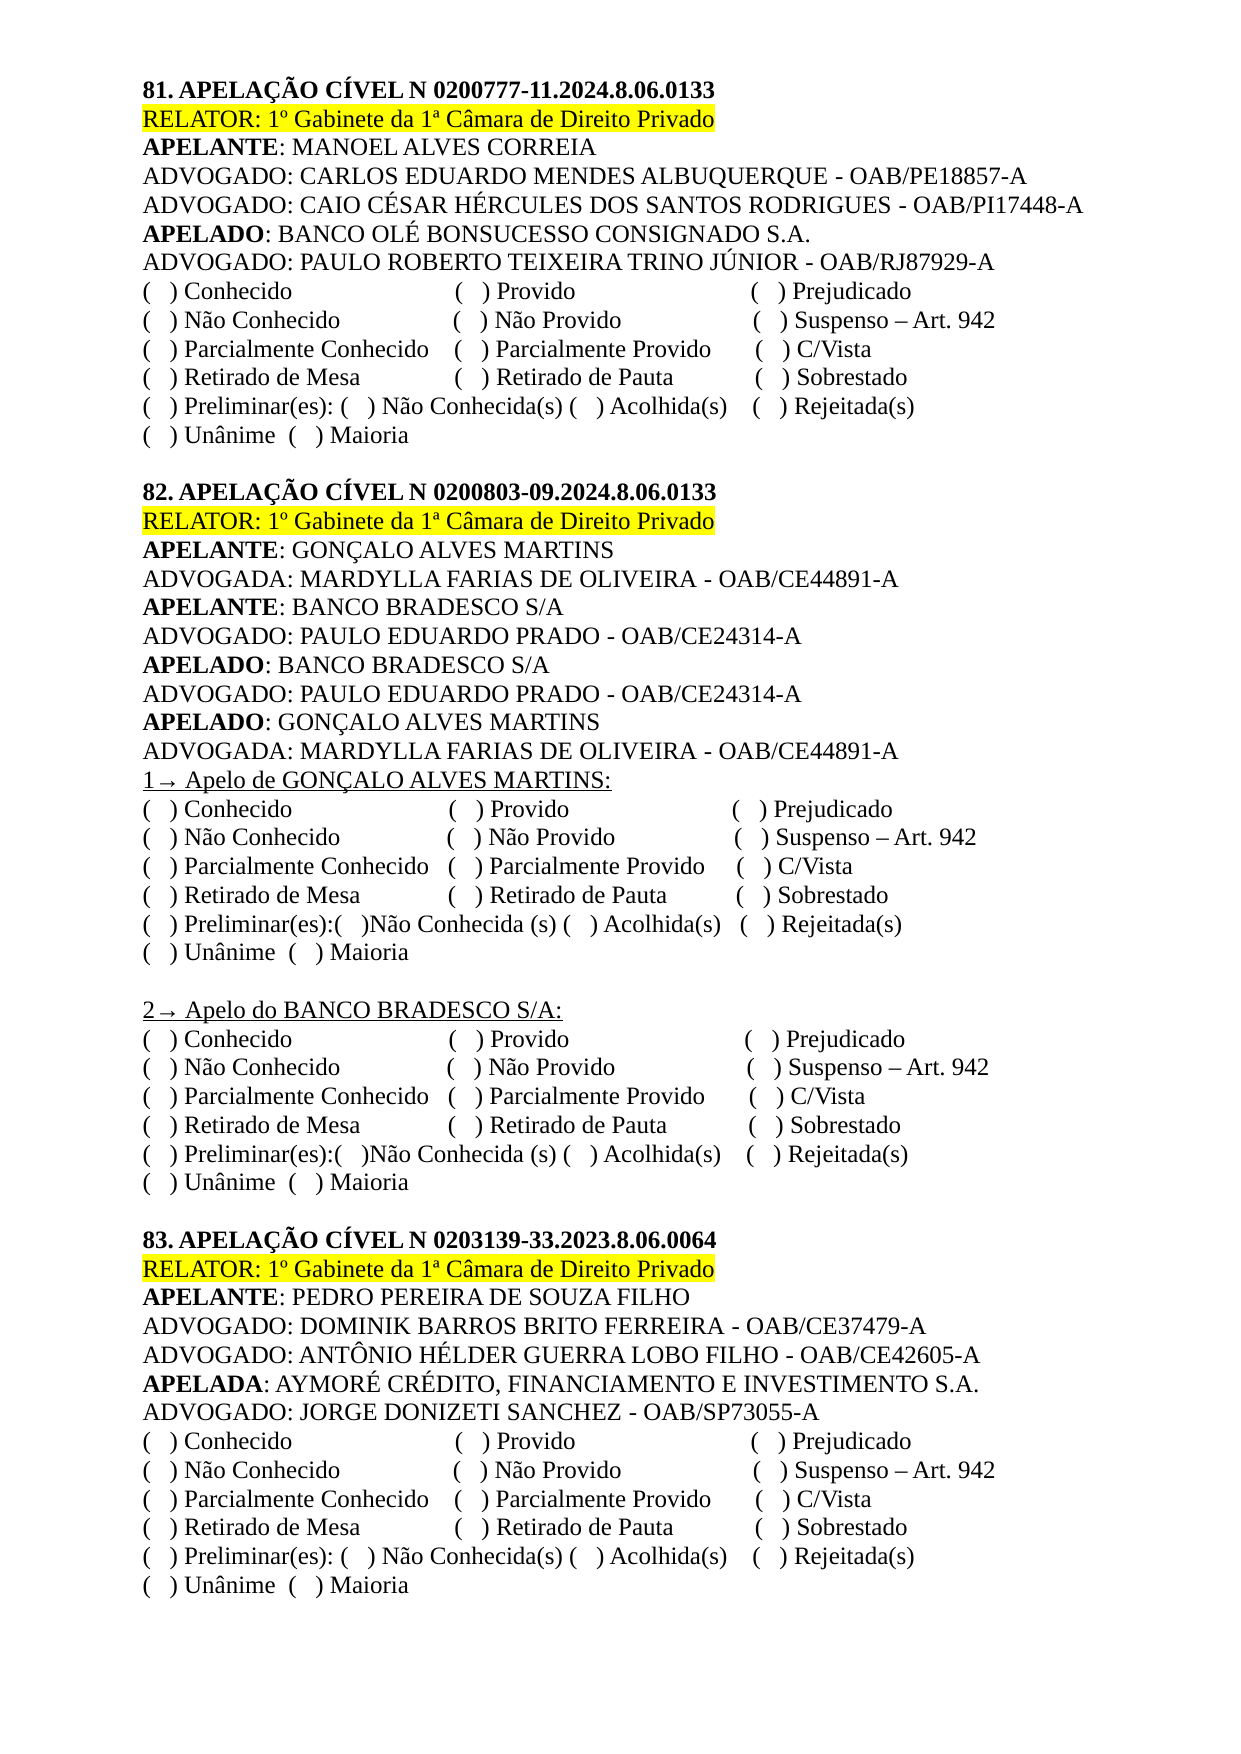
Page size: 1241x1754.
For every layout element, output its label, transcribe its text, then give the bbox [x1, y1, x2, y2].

text ( ) Não Conhecido ( ) Não Provido ( ) Suspenso – Art. 942 [142, 1455, 1141, 1484]
text ( ) Não Conhecido ( ) Não Provido ( ) Suspenso – Art. 942 [142, 822, 1158, 851]
text ( ) Conhecido ( ) Provido ( ) Prejudicado [142, 1024, 1141, 1052]
text ( ) Parcialmente Conhecido ( ) Parcialmente Provido ( ) C/Vista [142, 851, 1158, 880]
text ( ) Não Conhecido ( ) Não Provido ( ) Suspenso – Art. 942 [142, 1052, 1158, 1081]
text ( ) Parcialmente Conhecido ( ) Parcialmente Provido ( ) C/Vista [142, 334, 1141, 362]
text ( ) Conhecido ( ) Provido ( ) Prejudicado [142, 794, 1141, 822]
text 2→ Apelo do BANCO BRADESCO S/A: [142, 995, 1141, 1024]
text ( ) Unânime ( ) Maioria [142, 937, 1158, 966]
text ( ) Retirado de Mesa ( ) Retirado de Pauta ( ) Sobrestado [142, 880, 1158, 909]
text ( ) Parcialmente Conhecido ( ) Parcialmente Provido ( ) C/Vista [142, 1081, 1158, 1110]
text ( ) Preliminar(es):( )Não Conhecida (s) ( ) Acolhida(s) ( ) Rejeitada(s) [142, 1139, 1158, 1167]
text ( ) Preliminar(es): ( ) Não Conhecida(s) ( ) Acolhida(s) ( ) Rejeitada(s) [142, 391, 1141, 420]
text ( ) Retirado de Mesa ( ) Retirado de Pauta ( ) Sobrestado [142, 1110, 1158, 1139]
text 83. APELAÇÃO CÍVEL N 0203139-33.2023.8.06.0064 RELATOR: 1º Gabinete da 1ª Câmara de Direito Privado APELANTE: PEDRO PEREIRA DE SOUZA FILHO ADVOGADO: DOMINIK BARROS BRITO FERREIRA - OAB/CE37479-A ADVOGADO: ANTÔNIO HÉLDER GUERRA LOBO FILHO - OAB/CE42605-A APELADA: AYMORÉ CRÉDITO, FINANCIAMENTO E INVESTIMENTO S.A. ADVOGADO: JORGE DONIZETI SANCHEZ - OAB/SP73055-A ( ) Conhecido ( ) Provido ( ) Prejudicado [142, 1196, 1141, 1455]
text ( ) Unânime ( ) Maioria [142, 1570, 1141, 1627]
text ( ) Preliminar(es):( )Não Conhecida (s) ( ) Acolhida(s) ( ) Rejeitada(s) [142, 909, 1158, 937]
text 81. APELAÇÃO CÍVEL N 0200777-11.2024.8.06.0133 RELATOR: 1º Gabinete da 1ª Câmara de Direito Privado APELANTE: MANOEL ALVES CORREIA ADVOGADO: CARLOS EDUARDO MENDES ALBUQUERQUE - OAB/PE18857-A ADVOGADO: CAIO CÉSAR HÉRCULES DOS SANTOS RODRIGUES - OAB/PI17448-A APELADO: BANCO OLÉ BONSUCESSO CONSIGNADO S.A. ADVOGADO: PAULO ROBERTO TEIXEIRA TRINO JÚNIOR - OAB/RJ87929-A ( ) Conhecido ( ) Provido ( ) Prejudicado [142, 75, 1141, 305]
text ( ) Unânime ( ) Maioria [142, 1167, 1141, 1196]
text ( ) Unânime ( ) Maioria 82. APELAÇÃO CÍVEL N 0200803-09.2024.8.06.0133 RELATOR: 1º Gabinete da 1ª Câmara de Direito Privado APELANTE: GONÇALO ALVES MARTINS ADVOGADA: MARDYLLA FARIAS DE OLIVEIRA - OAB/CE44891-A APELANTE: BANCO BRADESCO S/A ADVOGADO: PAULO EDUARDO PRADO - OAB/CE24314-A APELADO: BANCO BRADESCO S/A ADVOGADO: PAULO EDUARDO PRADO - OAB/CE24314-A APELADO: GONÇALO ALVES MARTINS ADVOGADA: MARDYLLA FARIAS DE OLIVEIRA - OAB/CE44891-A 1→ Apelo de GONÇALO ALVES MARTINS: [142, 420, 1141, 794]
text ( ) Parcialmente Conhecido ( ) Parcialmente Provido ( ) C/Vista [142, 1484, 1141, 1512]
text ( ) Retirado de Mesa ( ) Retirado de Pauta ( ) Sobrestado [142, 1512, 1141, 1541]
text ( ) Preliminar(es): ( ) Não Conhecida(s) ( ) Acolhida(s) ( ) Rejeitada(s) [142, 1541, 1141, 1570]
text ( ) Retirado de Mesa ( ) Retirado de Pauta ( ) Sobrestado [142, 362, 1141, 391]
text ( ) Não Conhecido ( ) Não Provido ( ) Suspenso – Art. 942 [142, 305, 1141, 334]
